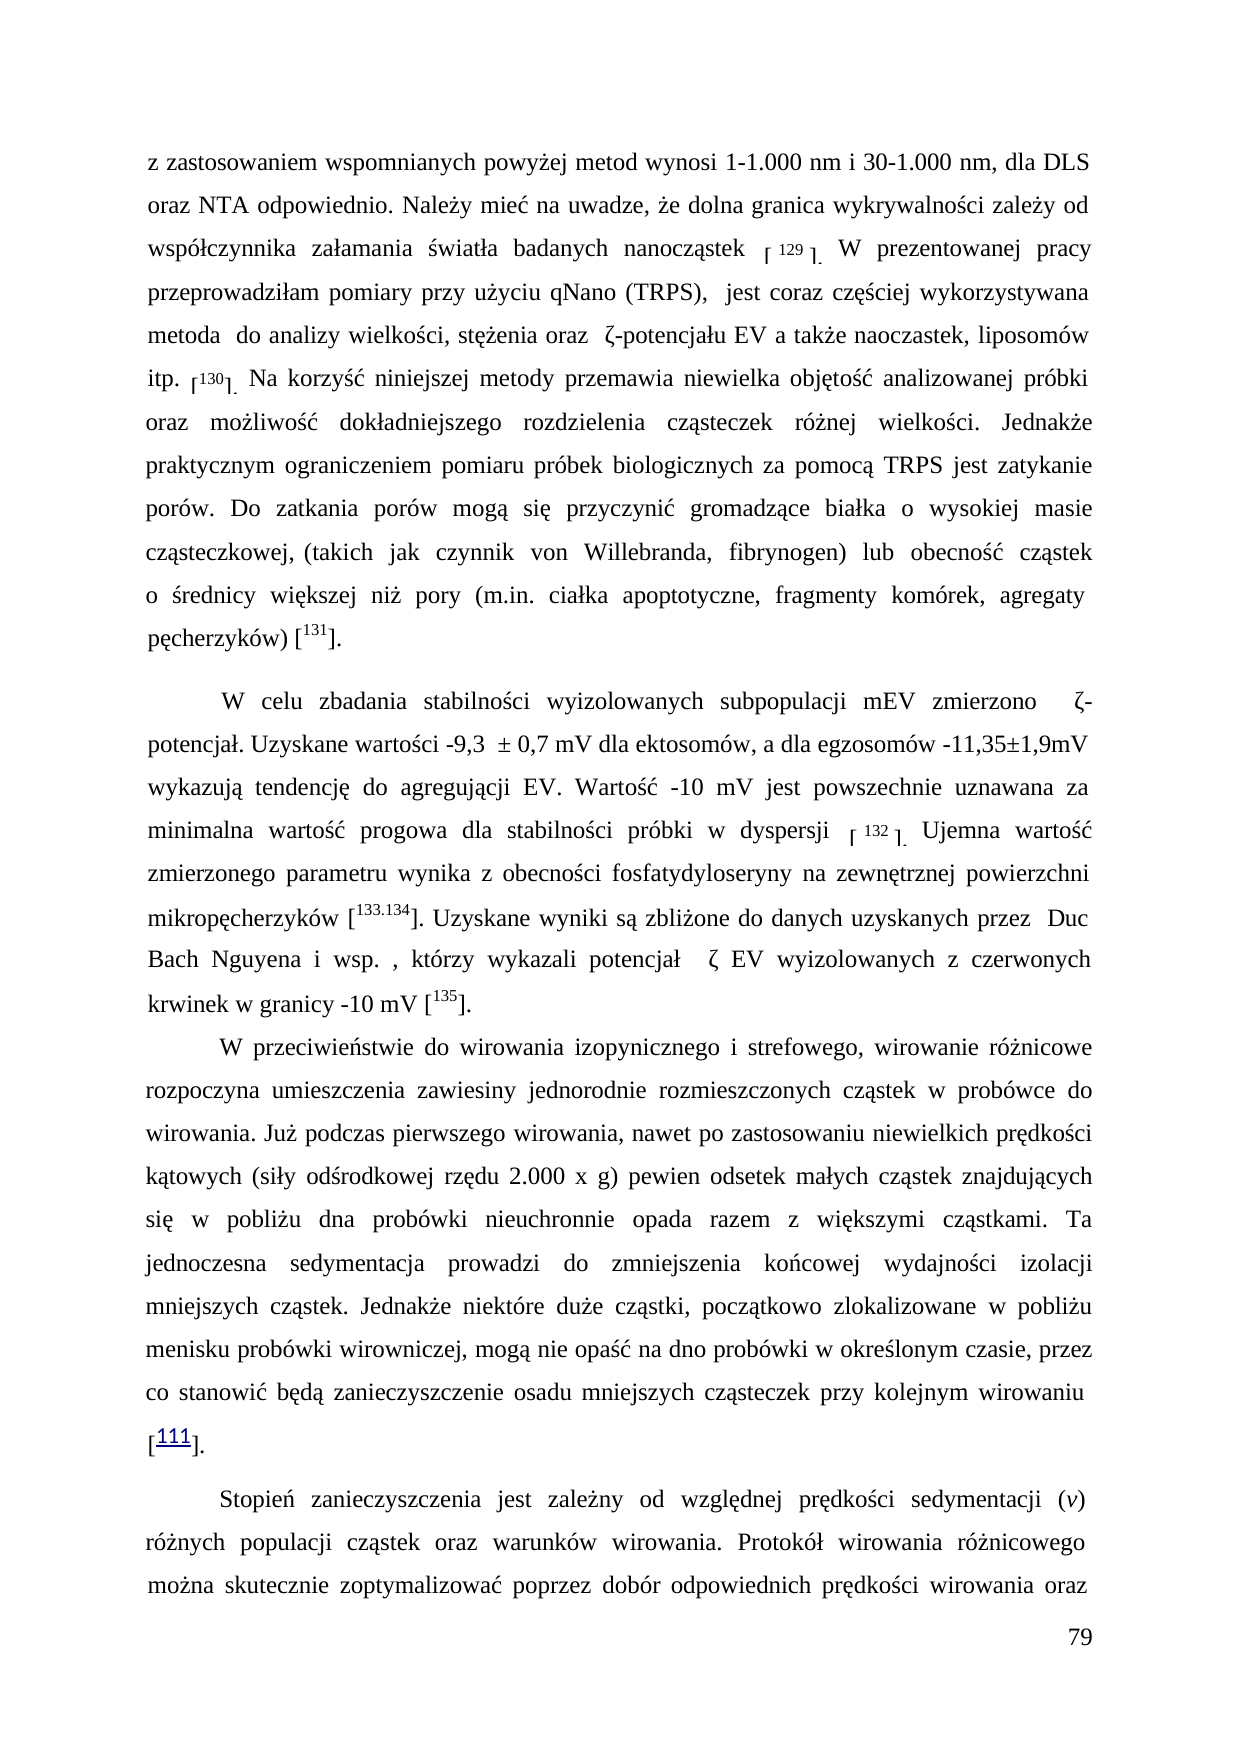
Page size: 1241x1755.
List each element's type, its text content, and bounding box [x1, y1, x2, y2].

text [111]. [147, 1420, 1094, 1449]
text oraz możliwość dokładniejszego rozdzielenia cząsteczek różnej wielkości. Jednakże praktycznym ograniczeniem pomiaru próbek biologicznych za pomocą TRPS jest zatykanie porów. Do zatkania porów mogą się przyczynić gromadzące białka o wysokiej masie cząsteczkowej, (takich jak czynnik von Willebranda, fibrynogen) lub obecność cząstek o średnicy większej niż pory (m.in. ciałka apoptotyczne, fragmenty komórek, agregaty [145, 407, 1093, 608]
text W prezentowanej pracy [838, 235, 1095, 262]
text przeprowadziłam pomiary przy użyciu qNano (TRPS), jest coraz częściej wykorzystywana [147, 278, 1095, 306]
text oraz NTA odpowiednio. Należy mieć na uwadze, że dolna granica wykrywalności zależy od [147, 191, 1095, 219]
text 79 [1068, 1624, 1095, 1651]
text W przeciwieństwie do wirowania izopynicznego i strefowego, wirowanie różnicowe rozpoczyna umieszczenia zawiesiny jednorodnie rozmieszczonych cząstek w probówce do wirowania. Już podczas pierwszego wirowania, nawet po zastosowaniu niewielkich prędkości kątowych (siły odśrodkowej rzędu 2.000 x g) pewien odsetek małych cząstek znajdujących się w pobliżu dna probówki nieuchronnie opada razem z większymi cząstkami. Ta jednoczesna sedymentacja prowadzi do zmniejszenia końcowej wydajności izolacji mniejszych cząstek. Jednakże niektóre duże cząstki, początkowo zlokalizowane w pobliżu menisku probówki wirowniczej, mogą nie opaść na dno probówki w określonym czasie, przez co stanowić będą zanieczyszczenie osadu mniejszych cząsteczek przy kolejnym wirowaniu [145, 1032, 1093, 1406]
text można skutecznie zoptymalizować poprzez dobór odpowiednich prędkości wirowania oraz [147, 1571, 1094, 1599]
text [130]. [190, 361, 241, 393]
text pęcherzyków) [131]. [147, 623, 1094, 652]
text wykazują tendencję do agregującji EV. Wartość -10 mV jest powszechnie uznawana za [147, 772, 1095, 801]
text potencjał. Uzyskane wartości -9,3 ± 0,7 mV dla ektosomów, a dla egzosomów -11,35±1,9mV [147, 730, 1095, 758]
text krwinek w granicy -10 mV [135]. [147, 986, 684, 1018]
text Na korzyść niniejszej metody przemawia niewielka objętość analizowanej próbki [248, 364, 1095, 392]
text zmierzonego parametru wynika z obecności fosfatydyloseryny na zewnętrznej powierzchni [147, 860, 1094, 887]
text Bach Nguyena i wsp. , którzy wykazali potencjał [147, 946, 684, 973]
text metoda do analizy wielkości, stężenia oraz ζ-potencjału EV a także naoczastek, liposomów [147, 320, 1095, 349]
text minimalna wartość progowa dla stabilności próbki w dyspersji [147, 816, 836, 844]
text ζ- [1074, 687, 1095, 715]
text [ 132 ]. [849, 813, 909, 846]
text z zastosowaniem wspomnianych powyżej metod wynosi 1-1.000 nm i 30-1.000 nm, dla DLS [147, 148, 1095, 176]
text mikropęcherzyków [133.134]. Uzyskane wyniki są zbliżone do danych uzyskanych przez Duc [147, 900, 1094, 932]
text itp. [147, 364, 182, 392]
text [ 129 ]. [763, 232, 825, 264]
text W celu zbadania stabilności wyizolowanych subpopulacji mEV zmierzono [221, 687, 1043, 715]
text współczynnika załamania światła badanych nanocząstek [147, 235, 750, 262]
text Ujemna wartość [922, 816, 1095, 844]
text Stopień zanieczyszczenia jest zależny od względnej prędkości sedymentacji (v) różnych populacji cząstek oraz warunków wirowania. Protokół wirowania różnicowego [145, 1484, 1093, 1556]
text ζ EV wyizolowanych z czerwonych [708, 946, 1094, 973]
